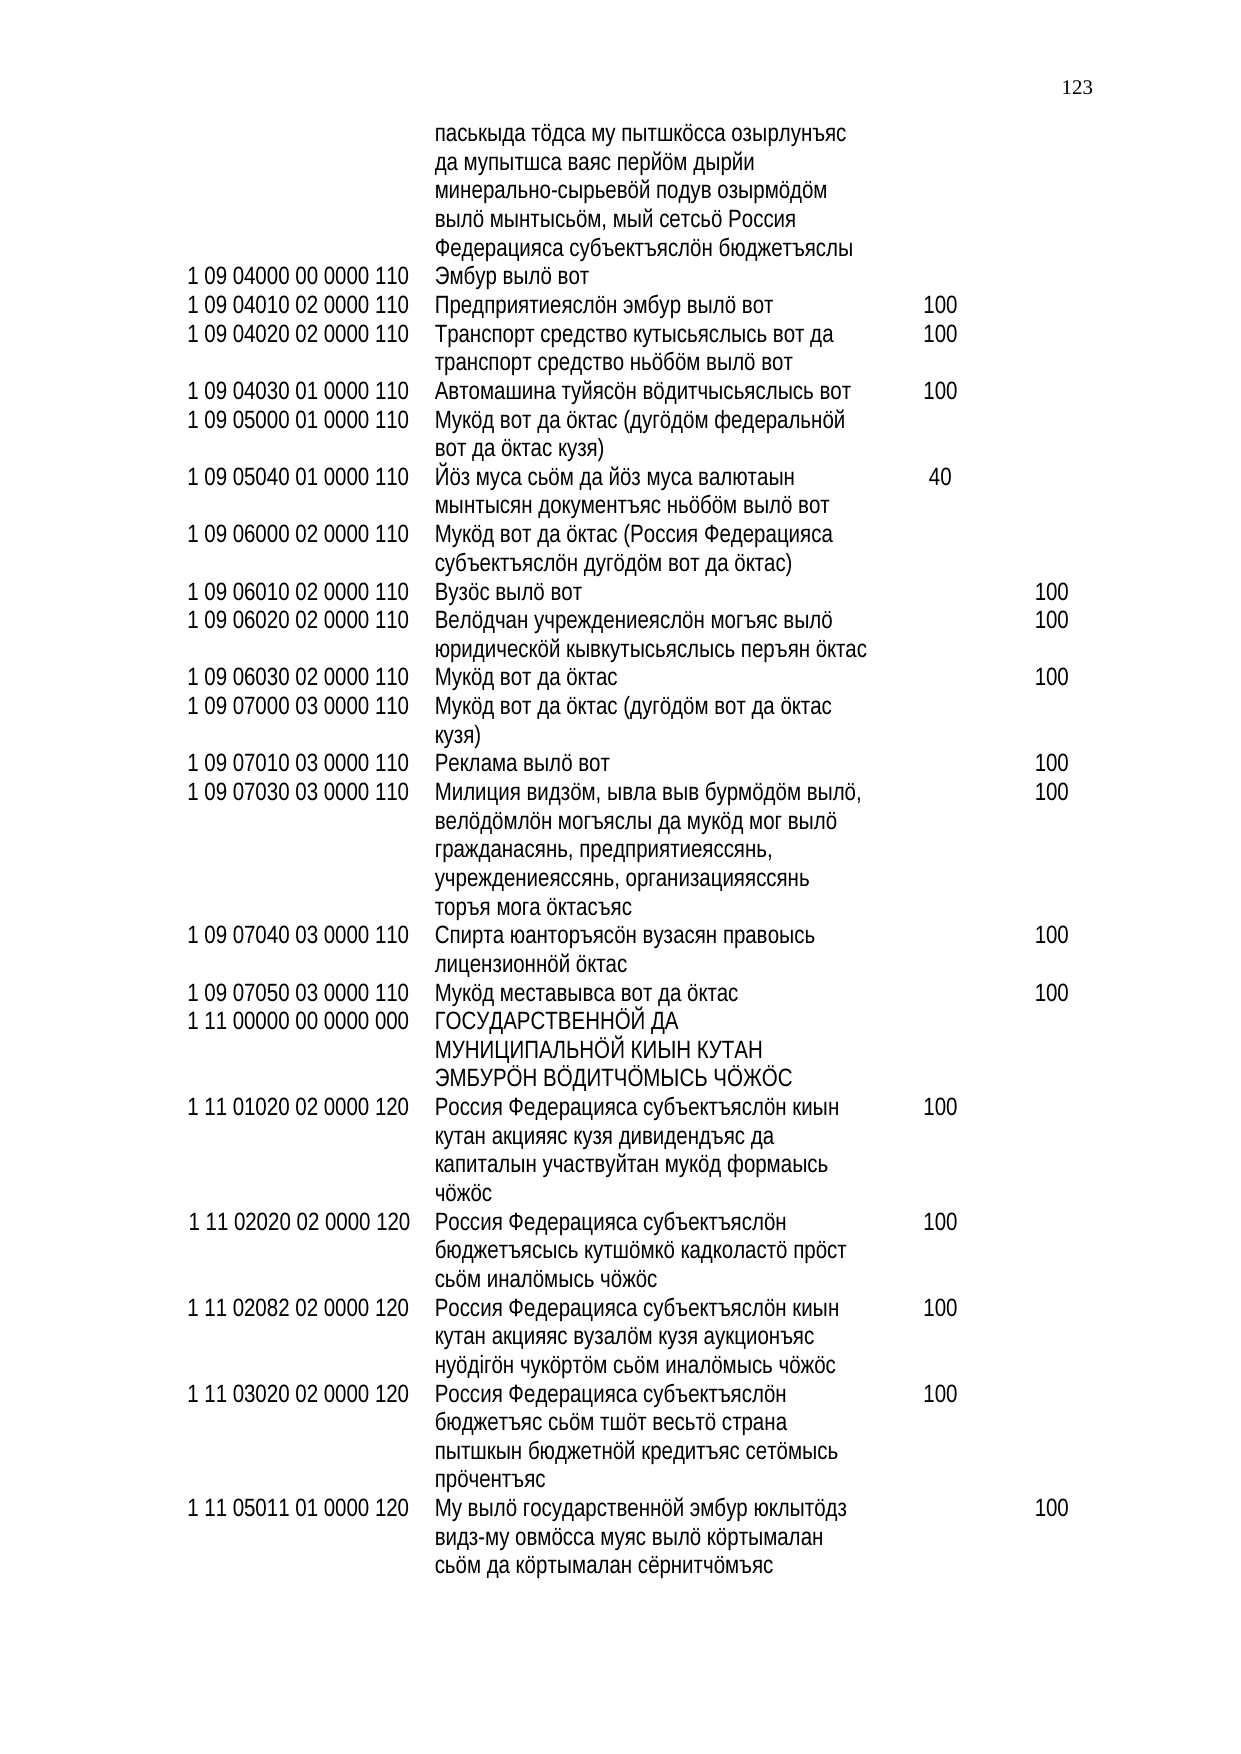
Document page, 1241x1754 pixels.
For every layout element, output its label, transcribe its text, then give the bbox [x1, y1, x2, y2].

table_cell [999, 319, 1104, 376]
table_cell [881, 405, 999, 462]
table_cell 1 11 00000 00 0000 000 [176, 1006, 423, 1092]
table_cell [999, 1092, 1104, 1207]
table_cell 1 09 07040 03 0000 110 [176, 920, 423, 977]
table_cell 1 11 03020 02 0000 120 [176, 1379, 423, 1493]
table_cell 1 09 04030 01 0000 110 [176, 376, 423, 404]
table_cell 1 09 05000 01 0000 110 [176, 405, 423, 462]
table_cell 1 09 05040 01 0000 110 [176, 462, 423, 519]
table_cell [881, 1006, 999, 1092]
table_cell Милиция видзöм, ывла выв бурмöдöм вылö, велöдöмлöн могъяслы да мукöд мог вылö гражданасянь, предприятиеяссянь, учреждениеяссянь, организацияяссянь торъя мога öктасъяс [423, 777, 881, 920]
table_cell 1 09 06010 02 0000 110 [176, 576, 423, 605]
table_cell [999, 118, 1104, 261]
table_cell 100 [999, 1493, 1104, 1579]
table_cell 100 [881, 290, 999, 319]
table_cell 100 [881, 1379, 999, 1493]
table_cell 1 09 06000 02 0000 110 [176, 519, 423, 576]
table_cell 1 09 06030 02 0000 110 [176, 663, 423, 691]
table_cell паськыда тöдса му пытшкöсса озырлунъяс да мупытшса ваяс перйöм дырйи минерально-сырьевöй подув озырмöдöм вылö мынтысьöм, мый сетсьö Россия Федерацияса субъектъяслöн бюджетъяслы [423, 118, 881, 261]
table_cell Эмбур вылö вот [423, 261, 881, 290]
table_cell 100 [999, 576, 1104, 605]
table_cell 1 09 04020 02 0000 110 [176, 319, 423, 376]
table_cell Мукöд меставывса вот да öктас [423, 978, 881, 1006]
table_cell 100 [999, 920, 1104, 977]
table_cell 100 [881, 376, 999, 404]
table_cell ГОСУДАРСТВЕННÖЙ ДА МУНИЦИПАЛЬНÖЙ КИЫН КУТАН ЭМБУРÖН ВÖДИТЧÖМЫСЬ ЧÖЖÖС [423, 1006, 881, 1092]
table_cell Вузöс вылö вот [423, 576, 881, 605]
table_cell 100 [881, 1207, 999, 1293]
table_cell 100 [881, 1293, 999, 1378]
table_cell Му вылö государственнöй эмбур юклытöдз видз-му овмöсса муяс вылö кöртымалан сьöм да кöртымалан сёрнитчöмъяс [423, 1493, 881, 1579]
table_cell [999, 1006, 1104, 1092]
table_cell [999, 1293, 1104, 1378]
table_cell 1 09 07000 03 0000 110 [176, 691, 423, 748]
table_cell Реклама вылö вот [423, 748, 881, 777]
table_cell [999, 1379, 1104, 1493]
table_cell 1 09 07010 03 0000 110 [176, 748, 423, 777]
table_cell [999, 261, 1104, 290]
table_cell [881, 663, 999, 691]
table_cell Россия Федерацияса субъектъяслöн киын кутан акцияяс кузя дивидендъяс да капиталын участвуйтан мукöд формаысь чöжöс [423, 1092, 881, 1207]
table_cell 100 [881, 319, 999, 376]
table_cell [881, 777, 999, 920]
table_cell 1 09 07050 03 0000 110 [176, 978, 423, 1006]
table_cell [881, 118, 999, 261]
table_cell 100 [999, 777, 1104, 920]
table_cell [881, 576, 999, 605]
table_cell 1 09 07030 03 0000 110 [176, 777, 423, 920]
table_cell 1 11 02020 02 0000 120 [176, 1207, 423, 1293]
table_cell Мукöд вот да öктас (дугöдöм федеральнöй вот да öктас кузя) [423, 405, 881, 462]
table_cell [999, 1207, 1104, 1293]
table_cell [881, 978, 999, 1006]
table_cell [999, 691, 1104, 748]
table_cell 1 09 04000 00 0000 110 [176, 261, 423, 290]
table_cell 100 [999, 605, 1104, 662]
table_cell [881, 748, 999, 777]
table_cell Россия Федерацияса субъектъяслöн киын кутан акцияяс вузалöм кузя аукционъяс нуöдiгöн чукöртöм сьöм иналöмысь чöжöс [423, 1293, 881, 1378]
table_cell Велöдчан учреждениеяслöн могъяс вылö юридическöй кывкутысьяслысь перъян öктас [423, 605, 881, 662]
table_cell 1 11 01020 02 0000 120 [176, 1092, 423, 1207]
table_cell 100 [999, 663, 1104, 691]
table_cell [881, 261, 999, 290]
table_cell 1 09 06020 02 0000 110 [176, 605, 423, 662]
table_cell Россия Федерацияса субъектъяслöн бюджетъяс сьöм тшöт весьтö страна пытшкын бюджетнöй кредитъяс сетöмысь прöчентъяс [423, 1379, 881, 1493]
table_cell 100 [999, 748, 1104, 777]
table_cell 1 11 05011 01 0000 120 [176, 1493, 423, 1579]
table_cell Мукöд вот да öктас [423, 663, 881, 691]
table_cell [999, 405, 1104, 462]
table_cell Предприятиеяслöн эмбур вылö вот [423, 290, 881, 319]
table_cell [881, 1493, 999, 1579]
table_cell Россия Федерацияса субъектъяслöн бюджетъясысь кутшöмкö кадколастö прöст сьöм иналöмысь чöжöс [423, 1207, 881, 1293]
table_cell Мукöд вот да öктас (Россия Федерацияса субъектъяслöн дугöдöм вот да öктас) [423, 519, 881, 576]
table_cell [999, 376, 1104, 404]
table_cell Спирта юанторъясöн вузасян правоысь лицензионнöй öктас [423, 920, 881, 977]
table_cell [999, 519, 1104, 576]
table_cell 100 [999, 978, 1104, 1006]
table_cell [881, 691, 999, 748]
table_cell [999, 290, 1104, 319]
table_cell [881, 920, 999, 977]
table_cell 40 [881, 462, 999, 519]
table_cell 1 11 02082 02 0000 120 [176, 1293, 423, 1378]
table_cell [881, 519, 999, 576]
table_cell [176, 118, 423, 261]
table_cell [999, 462, 1104, 519]
table_cell Мукöд вот да öктас (дугöдöм вот да öктас кузя) [423, 691, 881, 748]
table_cell [881, 605, 999, 662]
table_cell 1 09 04010 02 0000 110 [176, 290, 423, 319]
table_cell Транспорт средство кутысьяслысь вот да транспорт средство ньöбöм вылö вот [423, 319, 881, 376]
table_cell 100 [881, 1092, 999, 1207]
table_cell Йöз муса сьöм да йöз муса валютаын мынтысян документъяс ньöбöм вылö вот [423, 462, 881, 519]
table_cell Автомашина туйясöн вöдитчысьяслысь вот [423, 376, 881, 404]
